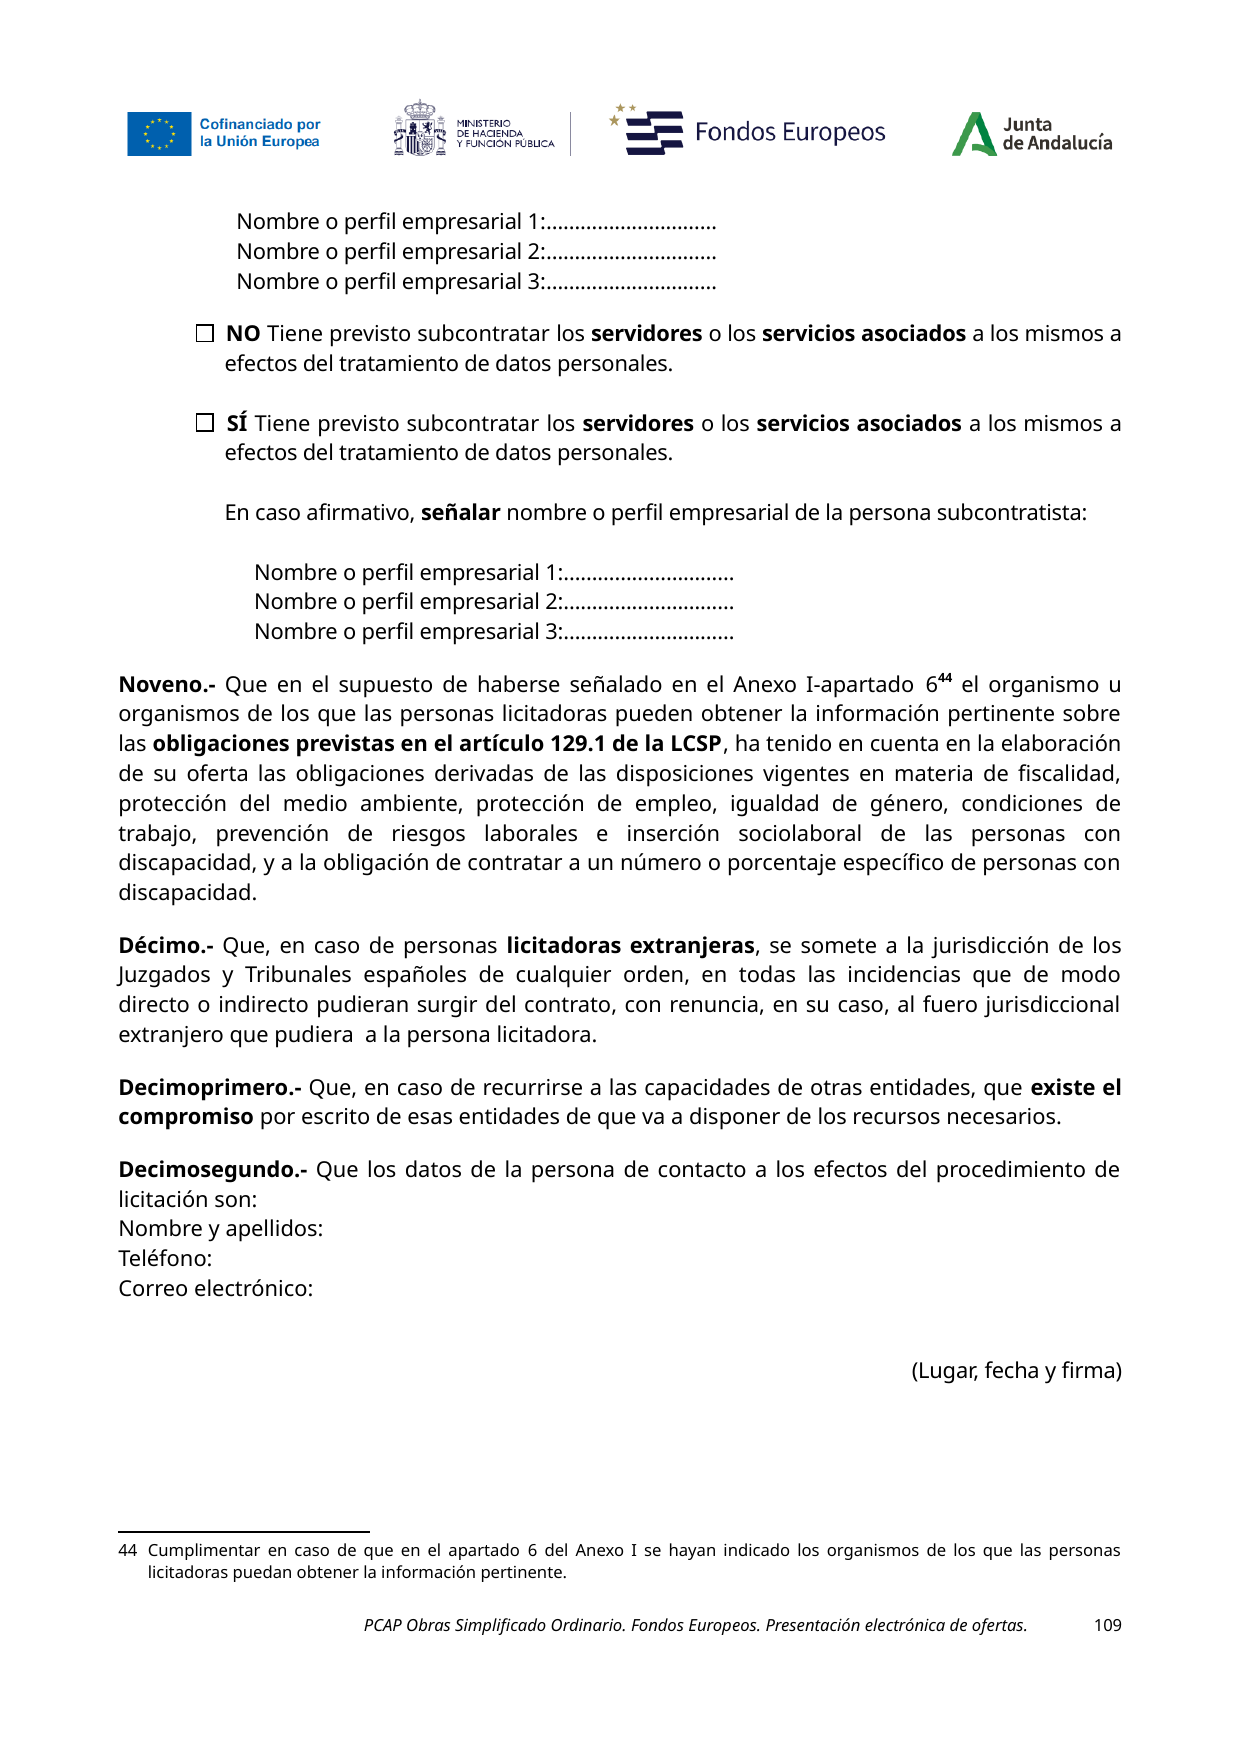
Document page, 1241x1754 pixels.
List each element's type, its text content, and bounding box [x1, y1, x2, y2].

text Nombre o perfil empresarial 3:………………………… [236, 616, 1122, 646]
text Decimosegundo.- Que los datos de la persona de contacto a los efectos del procedimiento de licitación son: [118, 1154, 1122, 1213]
text NO Tiene previsto subcontratar los servidores o los servicios asociados a los mismos a efectos del tratamiento de datos personales. [195, 318, 1122, 378]
text Correo electrónico: [118, 1273, 1122, 1303]
list Cumplimentar en caso de que en el apartado 6 del Anexo I se hayan indicado los organismos de los que las personas licitadoras puedan obtener la información pertinente. [118, 1538, 1122, 1584]
text Nombre o perfil empresarial 2:………………………… [236, 236, 1122, 266]
text Nombre o perfil empresarial 1:………………………… [236, 557, 1122, 586]
text En caso afirmativo, señalar nombre o perfil empresarial de la persona subcontratista: [224, 497, 1122, 527]
list Décimo.- Que, en caso de personas licitadoras extranjeras, se somete a la jurisdicción de los Juzgados y Tribunales españoles de cualquier orden, en todas las incidencias que de modo directo o indirecto pudieran surgir del contrato, con renuncia, en su caso, al fuero jurisdiccional extranjero que pudiera a la persona licitadora. [118, 930, 1122, 1049]
list Noveno.- Que en el supuesto de haberse señalado en el Anexo I-apartado 6 el organismo u organismos de los que las personas licitadoras pueden obtener la información pertinente sobre las obligaciones previstas en el artículo 129.1 de la LCSP, ha tenido en cuenta en la elaboración de su oferta las obligaciones derivadas de las disposiciones vigentes en materia de fiscalidad, protección del medio ambiente, protección de empleo, igualdad de género, condiciones de trabajo, prevención de riesgos laborales e inserción sociolaboral de las personas con discapacidad, y a la obligación de contratar a un número o porcentaje específico de personas con discapacidad. [118, 669, 1122, 907]
text Nombre o perfil empresarial 3:………………………… [236, 266, 1122, 296]
text Nombre y apellidos: [118, 1213, 1122, 1243]
text SÍ Tiene previsto subcontratar los servidores o los servicios asociados a los mismos a efectos del tratamiento de datos personales. [195, 408, 1122, 467]
text Teléfono: [118, 1243, 1122, 1273]
picture [118, 88, 1123, 163]
text Nombre o perfil empresarial 2:………………………… [236, 586, 1122, 616]
list Decimoprimero.- Que, en caso de recurrirse a las capacidades de otras entidades, que existe el compromiso por escrito de esas entidades de que va a disponer de los recursos necesarios. [118, 1072, 1122, 1131]
text (Lugar, fecha y firma) [112, 1355, 1122, 1387]
text Nombre o perfil empresarial 1:………………………… [236, 206, 1122, 236]
